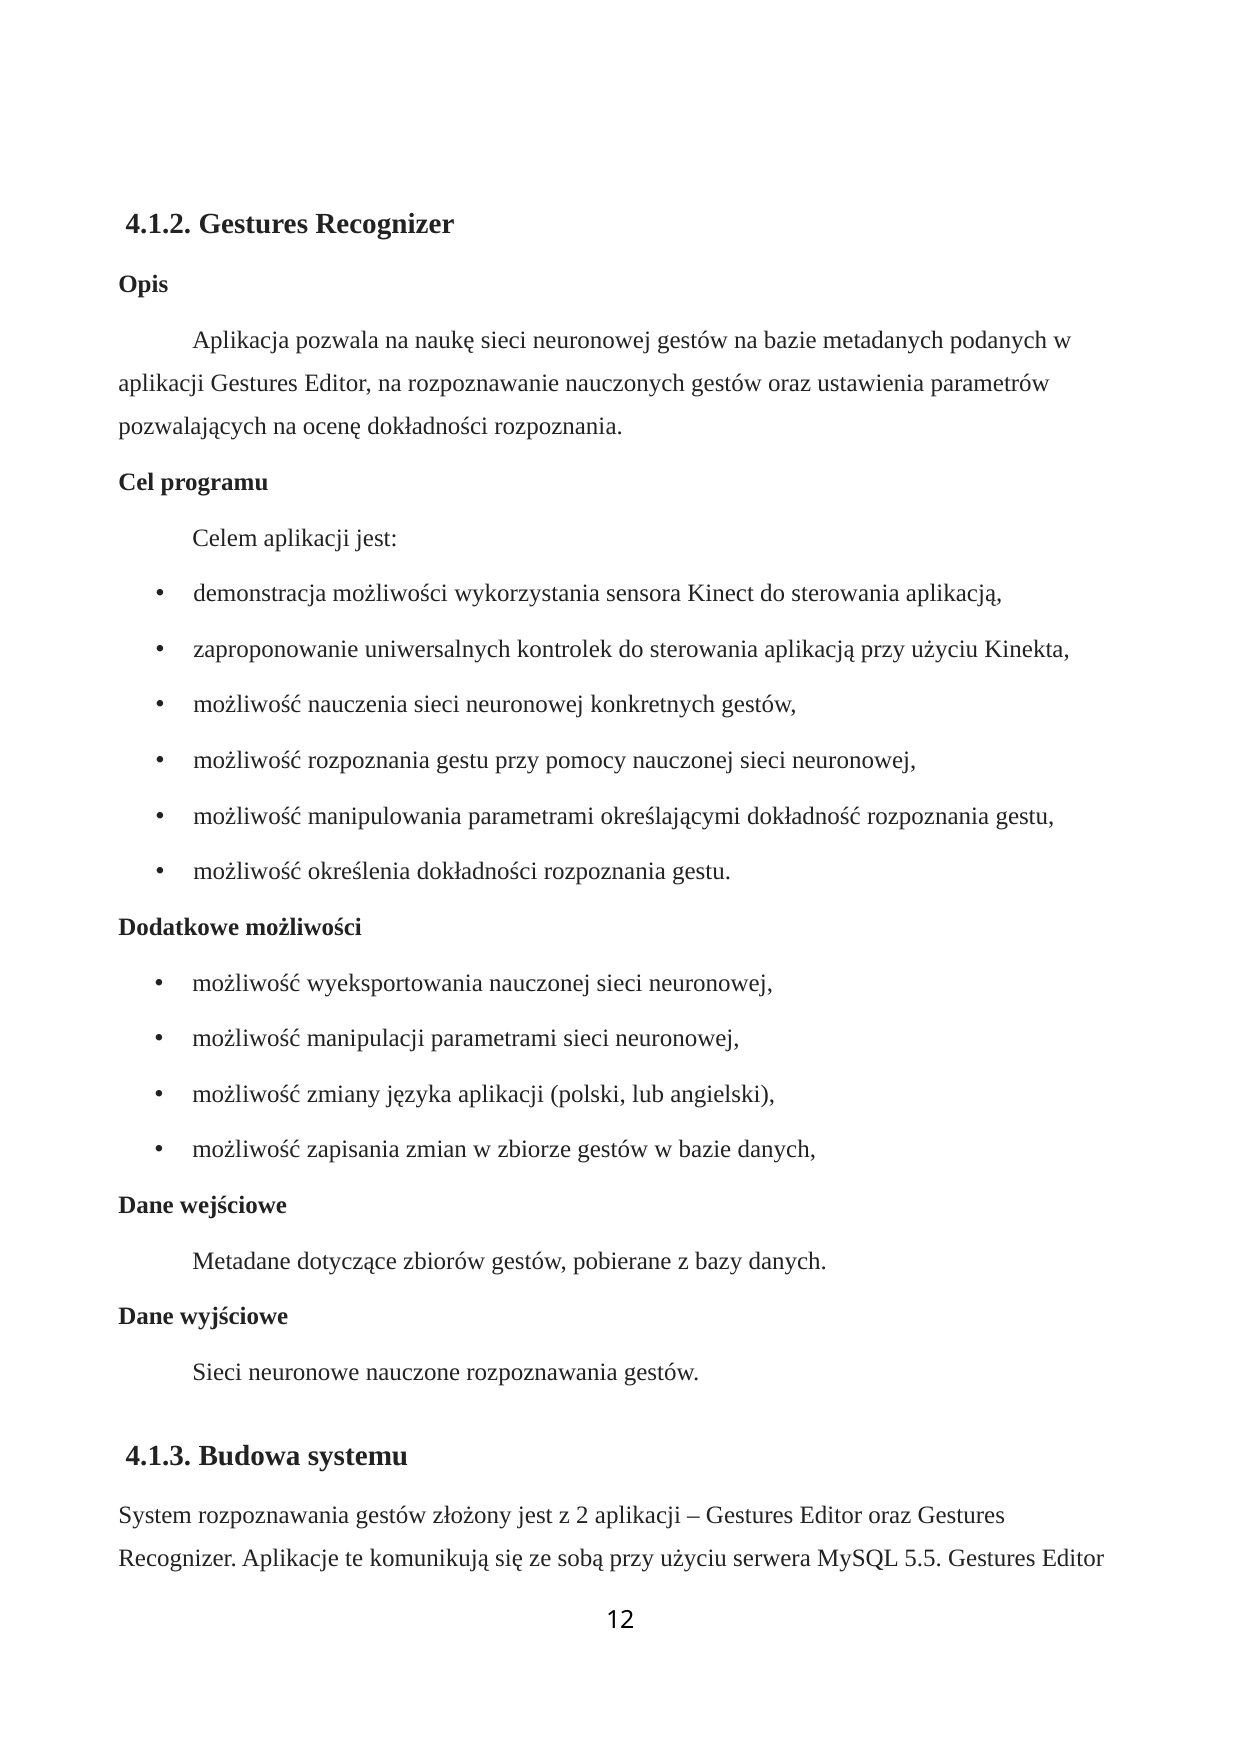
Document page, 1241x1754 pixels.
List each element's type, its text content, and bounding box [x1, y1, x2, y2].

text Dane wyjściowe [118, 1301, 1122, 1330]
text Celem aplikacji jest: [118, 523, 1122, 551]
list możliwość manipulacji parametrami sieci neuronowej, [154, 1023, 1122, 1052]
text Dodatkowe możliwości [118, 912, 1122, 941]
list możliwość manipulowania parametrami określającymi dokładność rozpoznania gestu, [156, 801, 1122, 829]
subtitle Budowa systemu [118, 1438, 1122, 1471]
list możliwość wyeksportowania nauczonej sieci neuronowej, [154, 968, 1122, 996]
text Aplikacja pozwala na naukę sieci neuronowej gestów na bazie metadanych podanych w aplikacji Gestures Editor, na rozpoznawanie nauczonych gestów oraz ustawienia parametrów pozwalających na ocenę dokładności rozpoznania. [118, 325, 1122, 440]
text System rozpoznawania gestów złożony jest z 2 aplikacji – Gestures Editor oraz Gestures Recognizer. Aplikacje te komunikują się ze sobą przy użyciu serwera MySQL 5.5. Gestures Editor [118, 1500, 1122, 1572]
text Cel programu [118, 467, 1122, 496]
text Opis [118, 269, 1122, 298]
text Metadane dotyczące zbiorów gestów, pobierane z bazy danych. [118, 1246, 1122, 1274]
list możliwość określenia dokładności rozpoznania gestu. [156, 856, 1122, 885]
list demonstracja możliwości wykorzystania sensora Kinect do sterowania aplikacją, [156, 578, 1122, 607]
list możliwość zapisania zmian w zbiorze gestów w bazie danych, [154, 1134, 1122, 1163]
list możliwość zmiany języka aplikacji (polski, lub angielski), [154, 1079, 1122, 1108]
text Dane wejściowe [118, 1190, 1122, 1219]
subtitle Gestures Recognizer [118, 207, 1122, 240]
list zaproponowanie uniwersalnych kontrolek do sterowania aplikacją przy użyciu Kinekta, [156, 634, 1122, 663]
list możliwość nauczenia sieci neuronowej konkretnych gestów, [156, 689, 1122, 718]
text Sieci neuronowe nauczone rozpoznawania gestów. [118, 1357, 1122, 1386]
list możliwość rozpoznania gestu przy pomocy nauczonej sieci neuronowej, [156, 745, 1122, 774]
